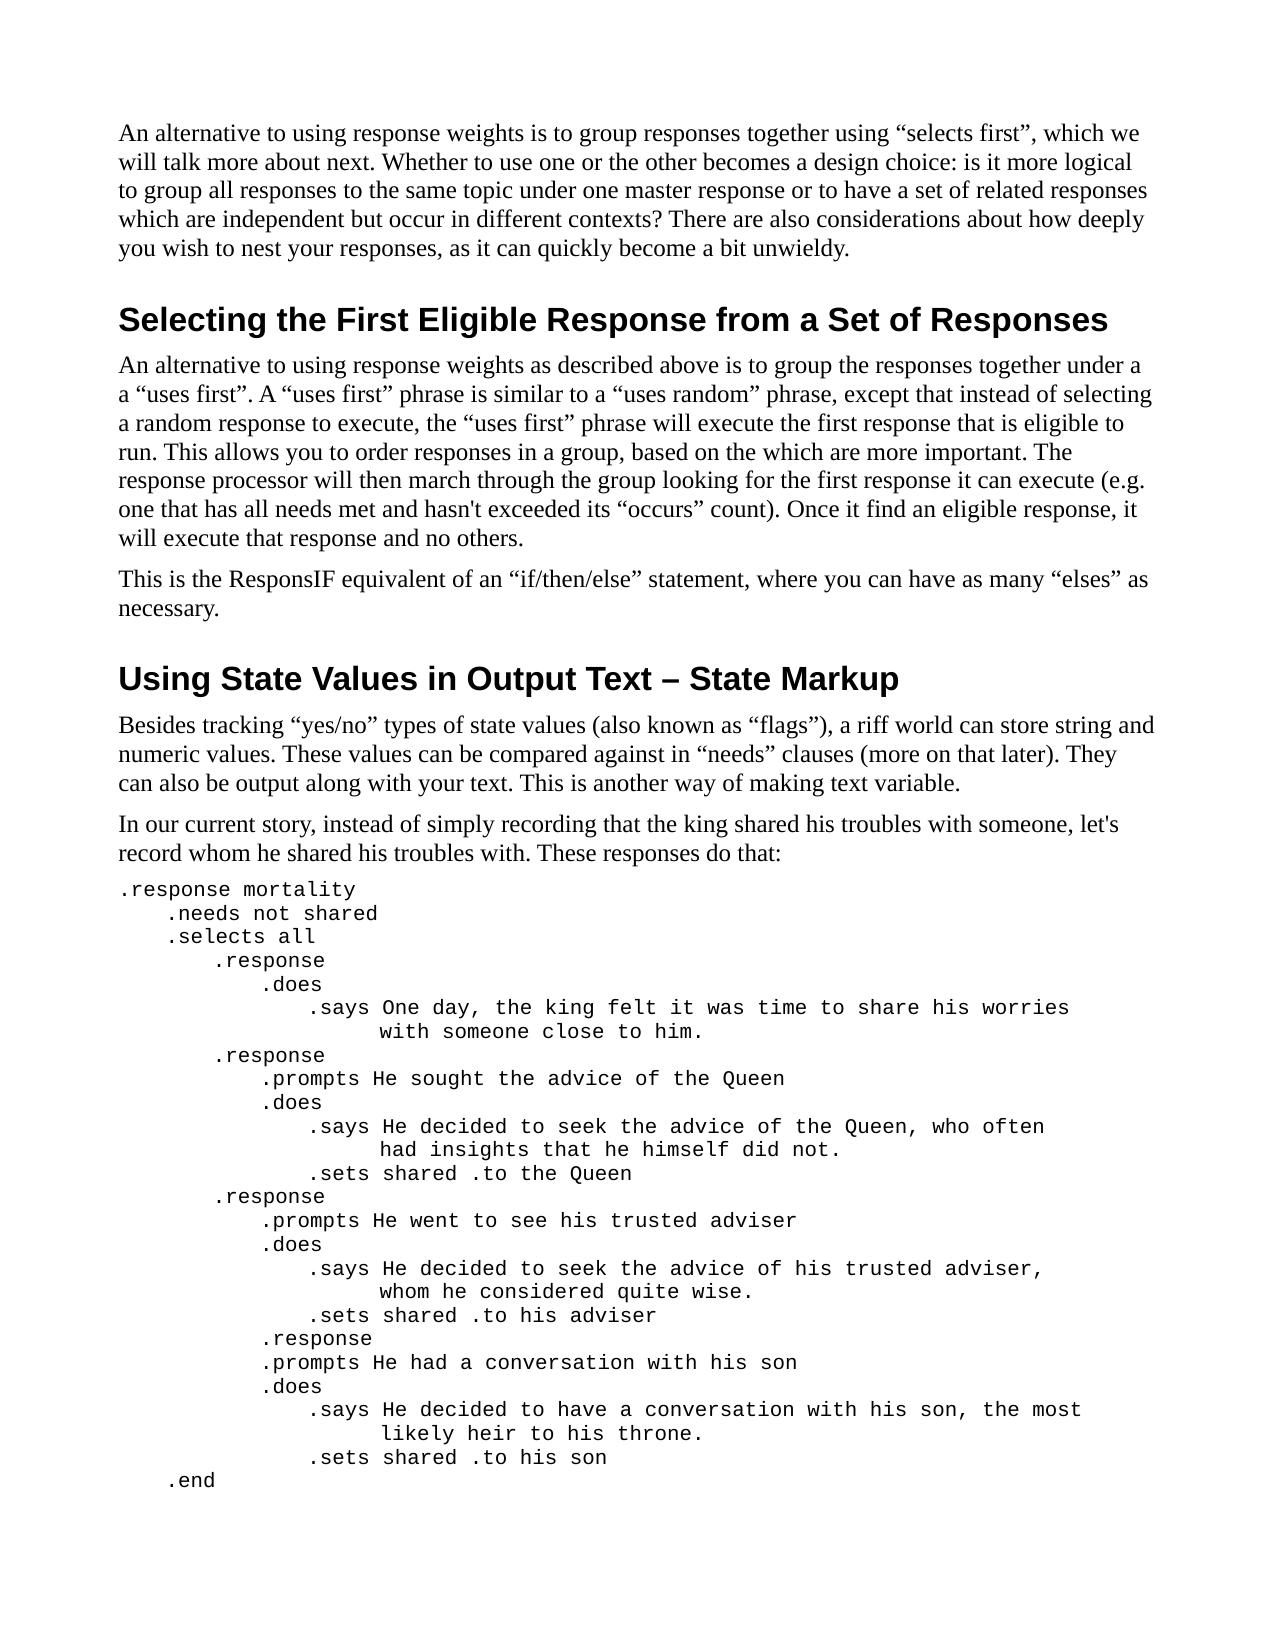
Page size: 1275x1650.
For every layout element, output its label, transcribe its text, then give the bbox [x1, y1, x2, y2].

text .response [118, 1045, 1157, 1068]
text likely heir to his throne. [118, 1423, 1157, 1447]
text .says One day, the king felt it was time to share his worries [118, 997, 1157, 1021]
text An alternative to using response weights is to group responses together using “selects first”, which we will talk more about next. Whether to use one or the other becomes a design choice: is it more logical to group all responses to the same topic under one master response or to have a set of related responses which are independent but occur in different contexts? There are also considerations about how deeply you wish to nest your responses, as it can quickly become a bit unwieldy. [118, 118, 1157, 262]
subtitle Selecting the First Eligible Response from a Set of Responses [118, 299, 1157, 338]
text .does [118, 1092, 1157, 1116]
text .response [118, 1328, 1157, 1352]
text .response [118, 950, 1157, 974]
text An alternative to using response weights as described above is to group the responses together under a a “uses first”. A “uses first” phrase is similar to a “uses random” phrase, except that instead of selecting a random response to execute, the “uses first” phrase will execute the first response that is eligible to run. This allows you to order responses in a group, based on the which are more important. The response processor will then march through the group looking for the first response it can execute (e.g. one that has all needs met and hasn't exceeded its “occurs” count). Once it find an eligible response, it will execute that response and no others. [118, 351, 1157, 552]
text .prompts He had a conversation with his son [118, 1352, 1157, 1376]
text .sets shared .to the Queen [118, 1163, 1157, 1187]
text .prompts He went to see his trusted adviser [118, 1210, 1157, 1234]
text .says He decided to have a conversation with his son, the most [118, 1399, 1157, 1423]
text whom he considered quite wise. [118, 1281, 1157, 1305]
subtitle Using State Values in Output Text – State Markup [118, 659, 1157, 698]
text Besides tracking “yes/no” types of state values (also known as “flags”), a riff world can store string and numeric values. These values can be compared against in “needs” clauses (more on that later). They can also be output along with your text. This is another way of making text variable. [118, 710, 1157, 797]
text .response mortality [118, 879, 1157, 903]
text .prompts He sought the advice of the Queen [118, 1068, 1157, 1092]
text .selects all [118, 926, 1157, 950]
text This is the ResponsIF equivalent of an “if/then/else” statement, where you can have as many “elses” as necessary. [118, 564, 1157, 622]
text had insights that he himself did not. [118, 1139, 1157, 1163]
text .needs not shared [118, 903, 1157, 926]
text .does [118, 1376, 1157, 1399]
text .end [118, 1470, 1157, 1494]
text .does [118, 974, 1157, 997]
text .sets shared .to his son [118, 1447, 1157, 1470]
text .sets shared .to his adviser [118, 1305, 1157, 1328]
text .response [118, 1187, 1157, 1210]
text .says He decided to seek the advice of his trusted adviser, [118, 1257, 1157, 1281]
text with someone close to him. [118, 1021, 1157, 1045]
text .says He decided to seek the advice of the Queen, who often [118, 1116, 1157, 1139]
text In our current story, instead of simply recording that the king shared his troubles with someone, let's record whom he shared his troubles with. These responses do that: [118, 809, 1157, 867]
text .does [118, 1234, 1157, 1257]
